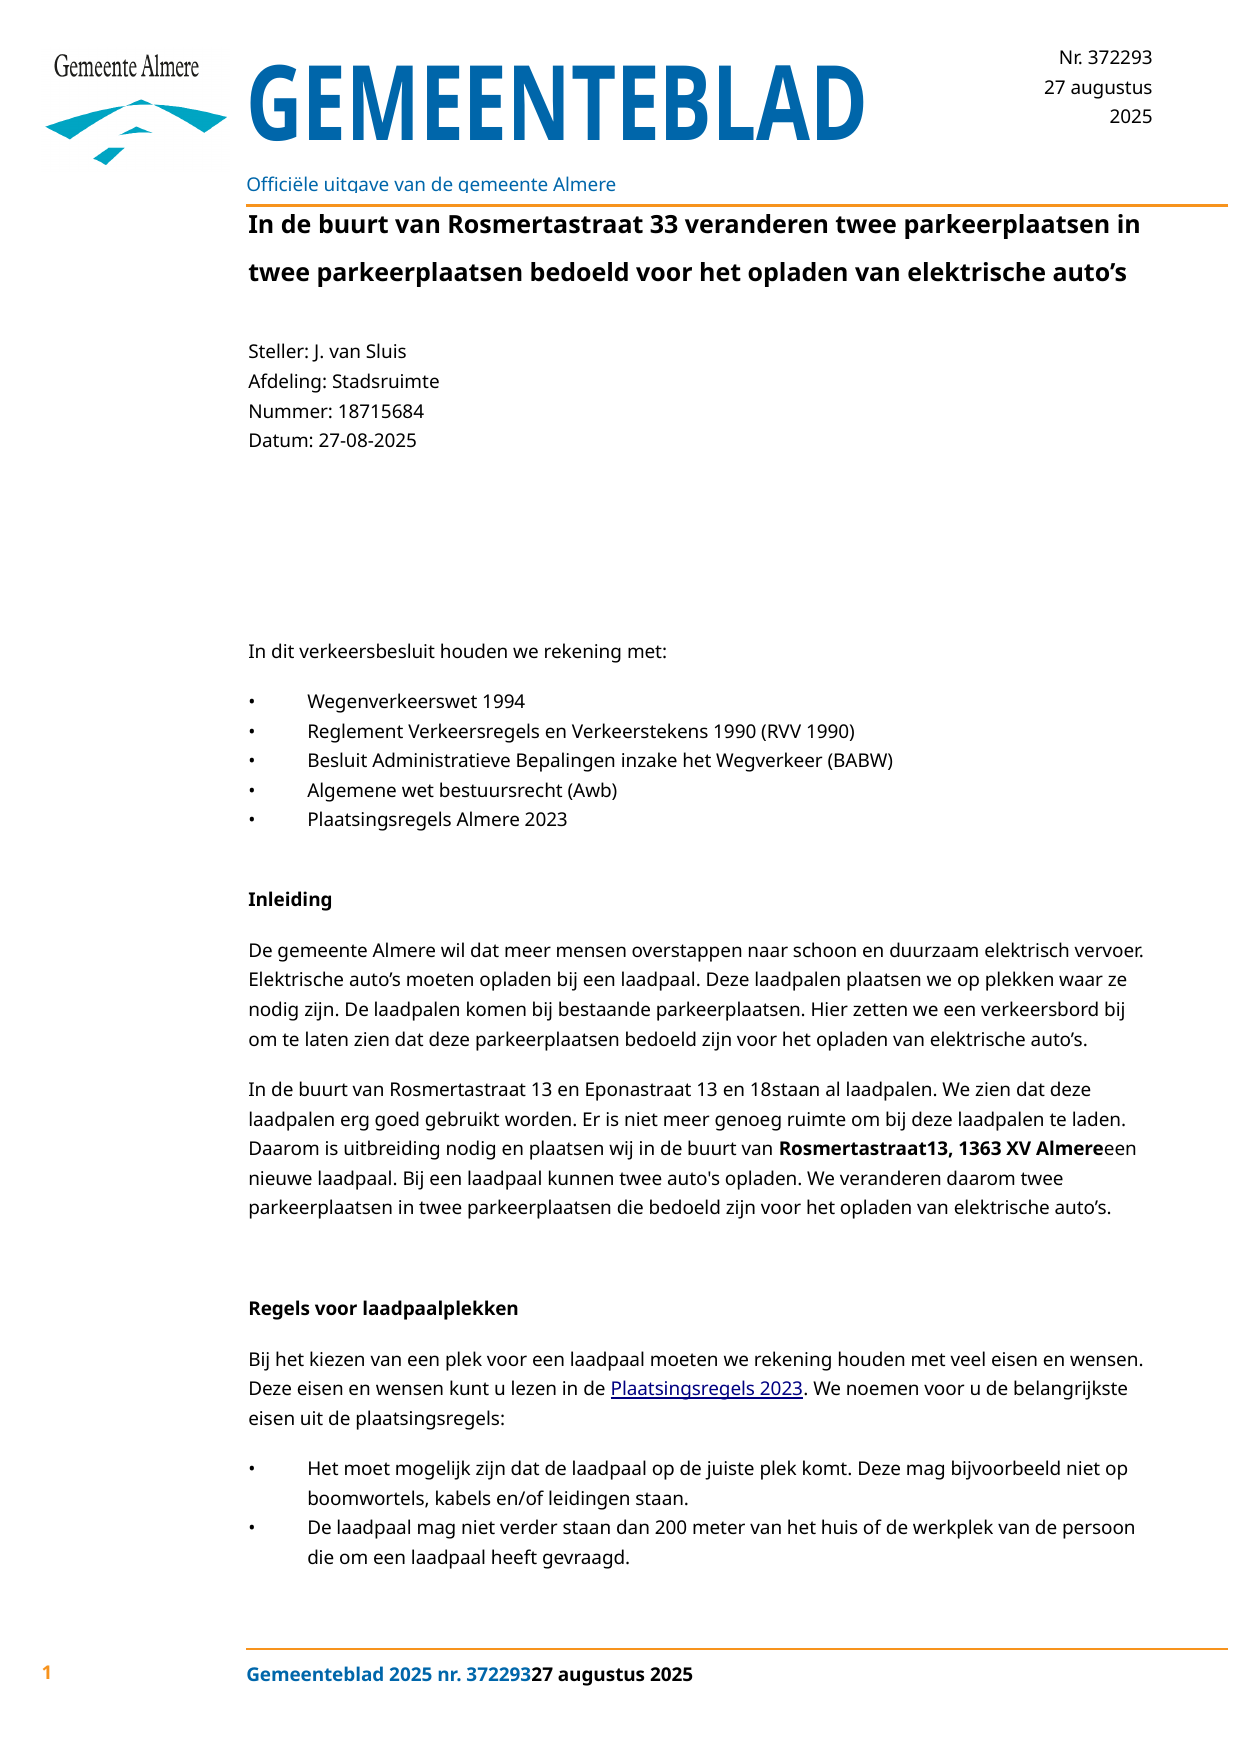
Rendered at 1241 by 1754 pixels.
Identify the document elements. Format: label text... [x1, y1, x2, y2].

text In de buurt van Rosmertastraat 33 veranderen twee parkeerplaatsen in twee parkeerplaatsen bedoeld voor het opladen van elektrische auto’s [248, 207, 1152, 288]
picture [41, 47, 231, 172]
text Regels voor laadpaalplekken [248, 1295, 1152, 1321]
list Plaatsingsregels Almere 2023 [248, 807, 1152, 832]
list Het moet mogelijk zijn dat de laadpaal op de juiste plek komt. Deze mag bijvoorbeeld niet op boomwortels, kabels en/of leidingen staan. [248, 1455, 1152, 1511]
text Nummer: 18715684 [248, 398, 1152, 423]
text Inleiding [248, 887, 1152, 912]
text Bij het kiezen van een plek voor een laadpaal moeten we rekening houden met veel eisen en wensen. Deze eisen en wensen kunt u lezen in de Plaatsingsregels 2023. We noemen voor u de belangrijkste eisen uit de plaatsingsregels: [248, 1346, 1152, 1431]
list Algemene wet bestuursrecht (Awb) [248, 777, 1152, 803]
list De laadpaal mag niet verder staan dan 200 meter van het huis of de werkplek van de persoon die om een laadpaal heeft gevraagd. [248, 1514, 1152, 1570]
text Datum: 27-08-2025 [248, 427, 1152, 453]
list Reglement Verkeersregels en Verkeerstekens 1990 (RVV 1990) [248, 718, 1152, 743]
text Steller: J. van Sluis [248, 339, 1152, 364]
text Afdeling: Stadsruimte [248, 368, 1152, 394]
text In de buurt van Rosmertastraat 13 en Eponastraat 13 en 18staan al laadpalen. We zien dat deze laadpalen erg goed gebruikt worden. Er is niet meer genoeg ruimte om bij deze laadpalen te laden. Daarom is uitbreiding nodig en plaatsen wij in de buurt van Rosmertastraat13, 1363 XV Almereeen nieuwe laadpaal. Bij een laadpaal kunnen twee auto's opladen. We veranderen daarom twee parkeerplaatsen in twee parkeerplaatsen die bedoeld zijn voor het opladen van elektrische auto’s. [248, 1076, 1152, 1220]
text In dit verkeersbesluit houden we rekening met: [248, 638, 1152, 663]
text De gemeente Almere wil dat meer mensen overstappen naar schoon en duurzaam elektrisch vervoer. Elektrische auto’s moeten opladen bij een laadpaal. Deze laadpalen plaatsen we op plekken waar ze nodig zijn. De laadpalen komen bij bestaande parkeerplaatsen. Hier zetten we een verkeersbord bij om te laten zien dat deze parkeerplaatsen bedoeld zijn voor het opladen van elektrische auto’s. [248, 937, 1152, 1051]
list Besluit Administratieve Bepalingen inzake het Wegverkeer (BABW) [248, 747, 1152, 773]
list Wegenverkeerswet 1994 [248, 688, 1152, 714]
